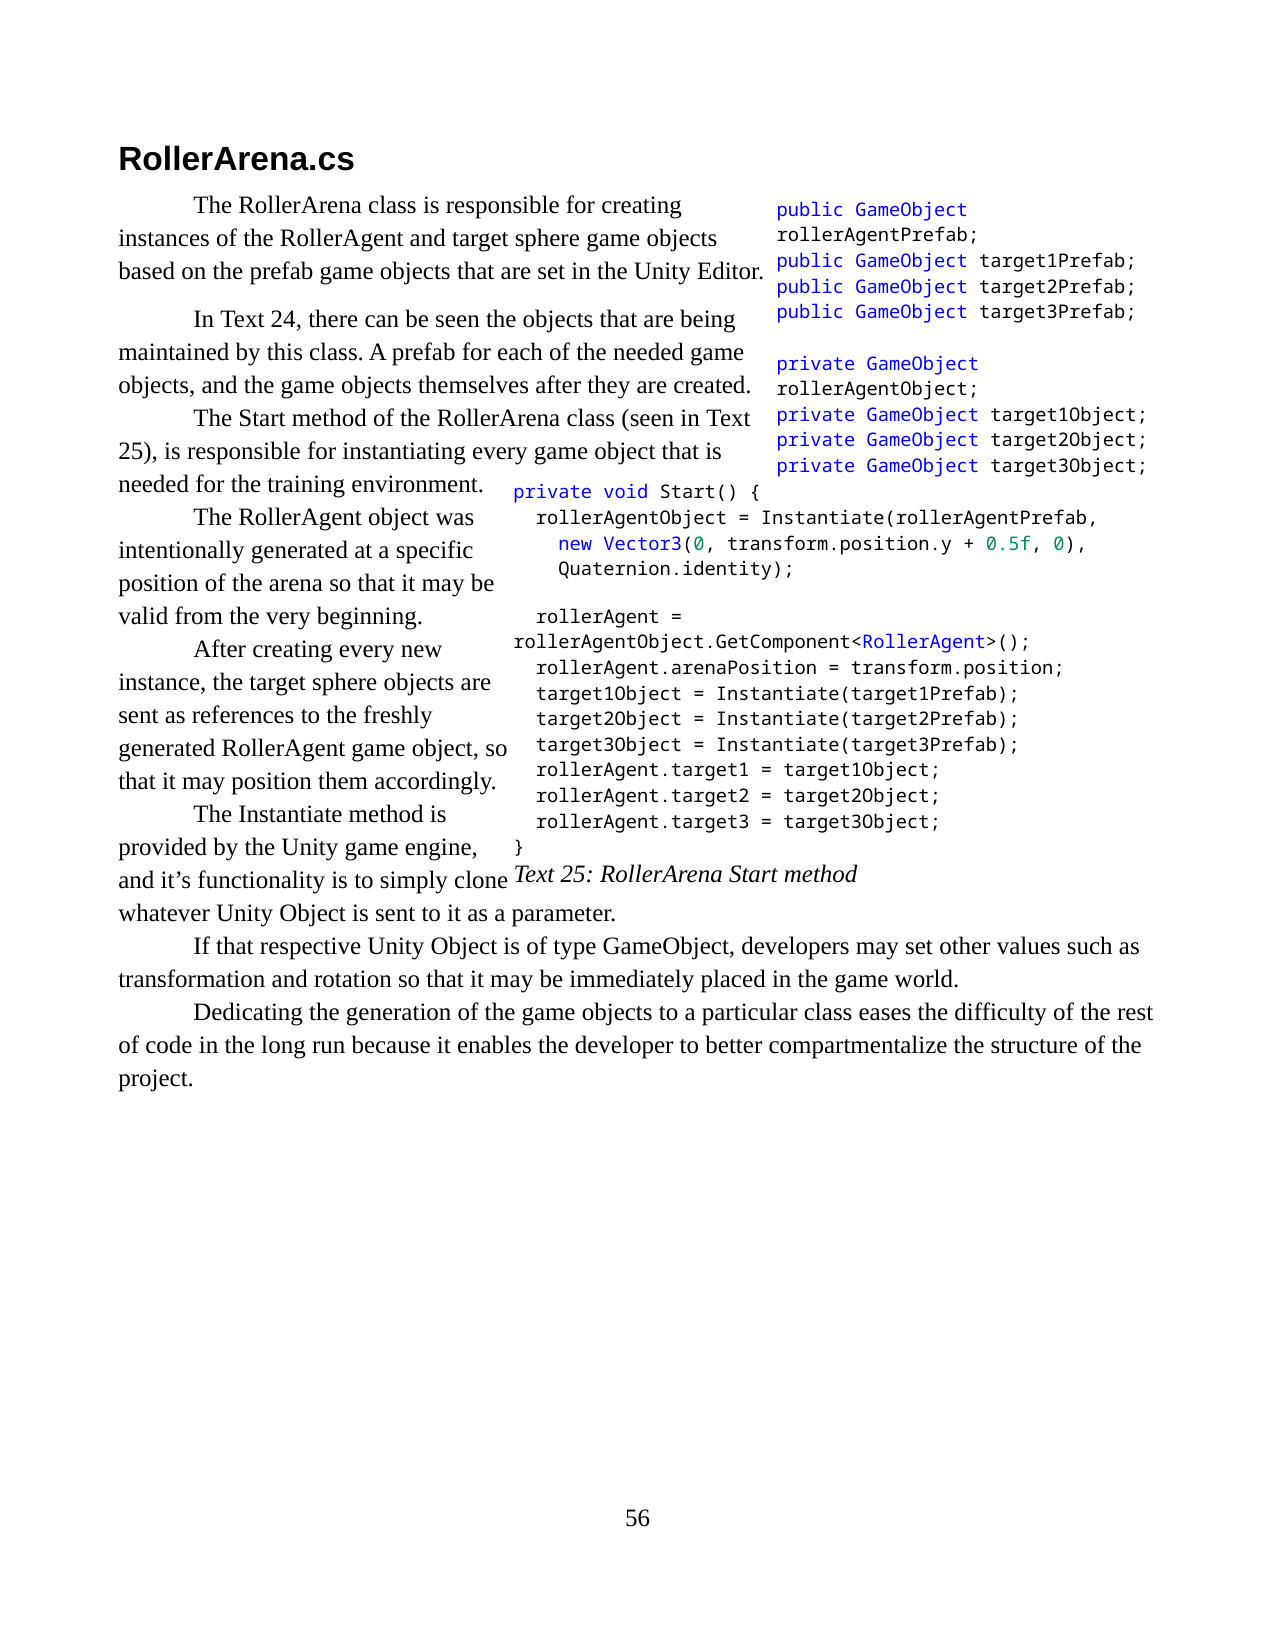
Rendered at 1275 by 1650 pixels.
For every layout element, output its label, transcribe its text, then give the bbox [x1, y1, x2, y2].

text In Text 24, there can be seen the objects that are being maintained by this class. A prefab for each of the needed game objects, and the game objects themselves after they are created. [118, 304, 777, 398]
text If that respective Unity Object is of type GameObject, developers may set other values such as transformation and rotation so that it may be immediately placed in the game world. [118, 931, 1157, 993]
text The Instantiate method is provided by the Unity game engine, and it’s functionality is to simply clone whatever Unity Object is sent to it as a parameter. [118, 799, 1157, 927]
text After creating every new instance, the target sphere objects are sent as references to the freshly generated RollerAgent game object, so that it may position them accordingly. [118, 634, 513, 795]
text The RollerArena class is responsible for creating instances of the RollerAgent and target sphere game objects based on the prefab game objects that are set in the Unity Editor. [118, 190, 1161, 285]
text Text 25: RollerArena Start method [513, 491, 1157, 888]
text Text 24: Objects used by RollerArena [777, 208, 1161, 558]
text The RollerAgent object was intentionally generated at a specific position of the arena so that it may be valid from the very beginning. [118, 502, 513, 630]
text The Start method of the RollerArena class (seen in Text 25), is responsible for instantiating every game object that is needed for the training environment. [118, 403, 1157, 498]
text Dedicating the generation of the game objects to a particular class eases the difficulty of the rest of code in the long run because it enables the developer to better compartmentalize the structure of the project. [118, 997, 1157, 1092]
subtitle RollerArena.cs [118, 139, 1157, 178]
